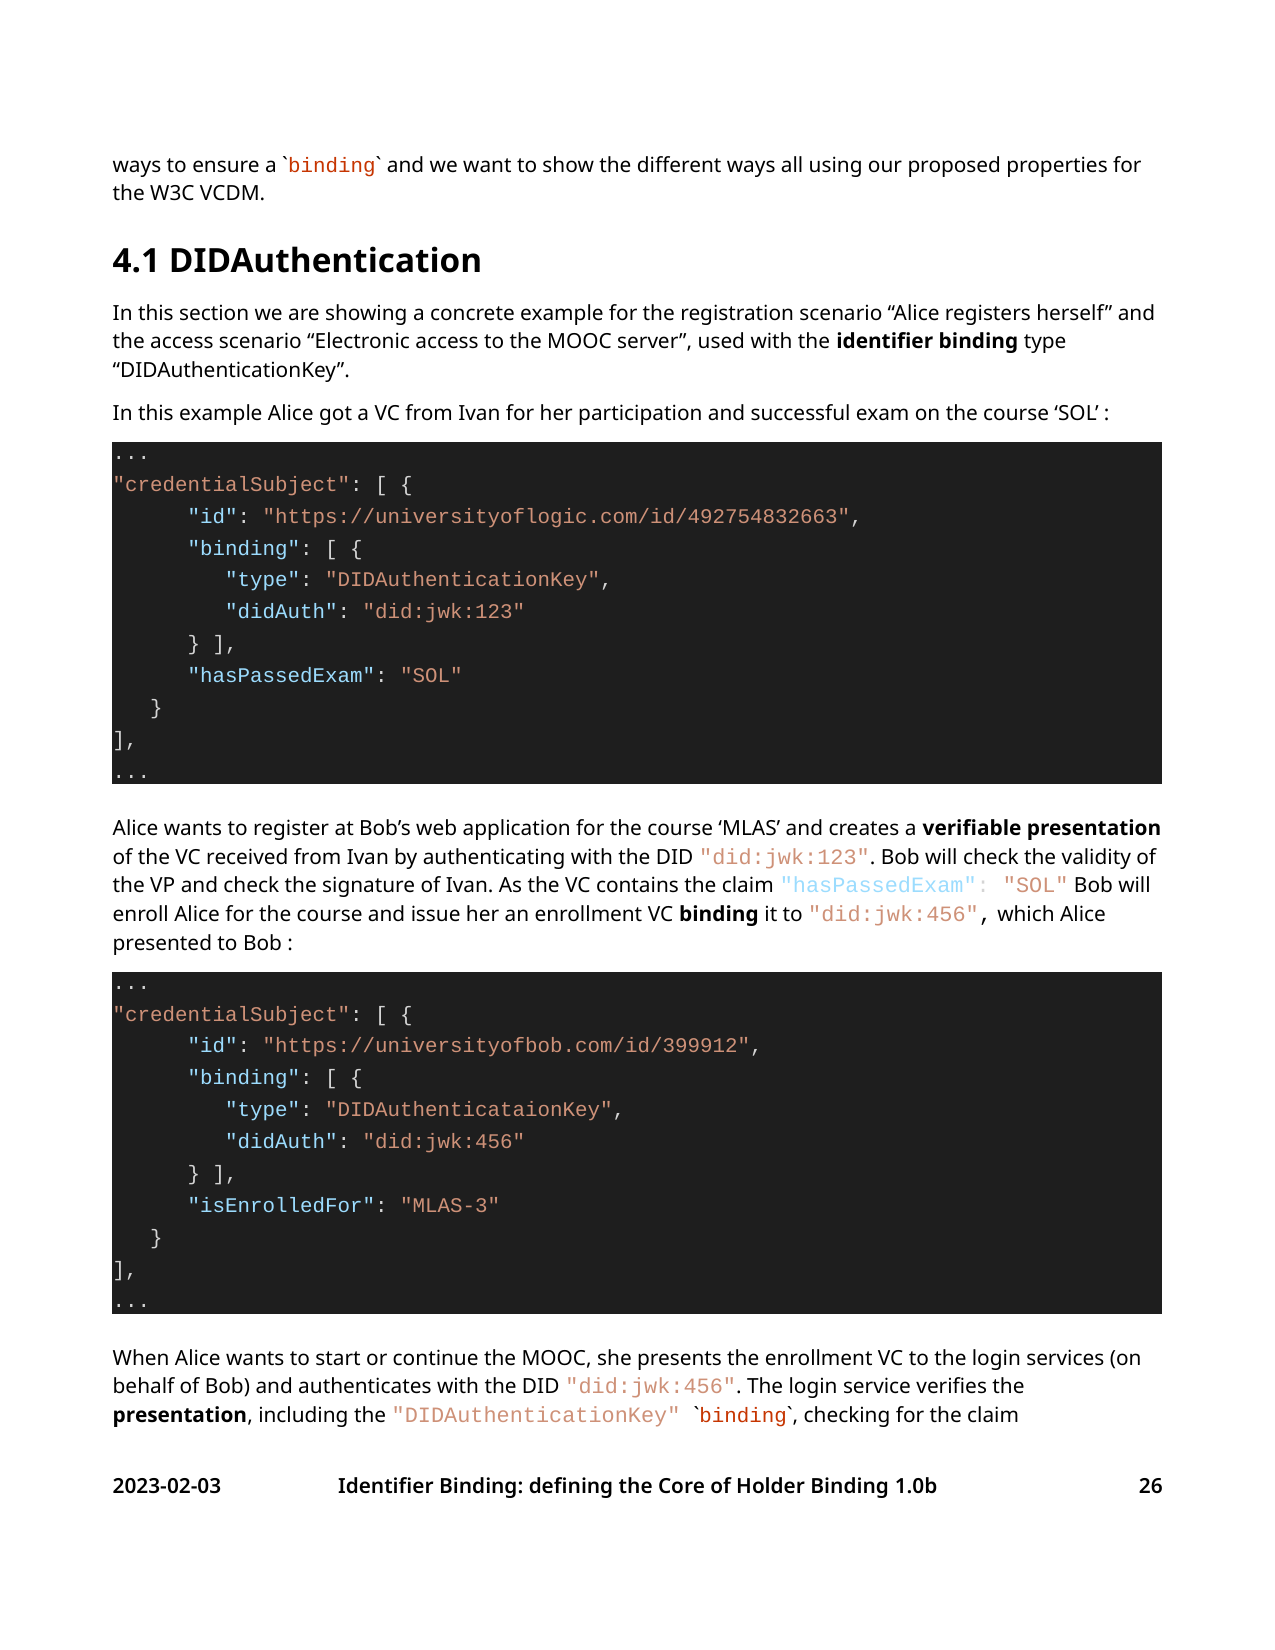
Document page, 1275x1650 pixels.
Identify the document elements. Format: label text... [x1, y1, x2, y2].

subtitle 4.1 DIDAuthentication [112, 237, 1162, 282]
text Alice wants to register at Bob’s web application for the course ‘MLAS’ and creates a verifiable presentation of the VC received from Ivan by authenticating with the DID "did:jwk:123". Bob will check the validity of the VP and check the signature of Ivan. As the VC contains the claim "hasPassedExam": "SOL" Bob will enroll Alice for the course and issue her an enrollment VC binding it to "did:jwk:456", which Alice presented to Bob : [112, 813, 1162, 957]
text "binding": [ { [112, 537, 1162, 561]
text } ], [112, 633, 1162, 657]
text "credentialSubject": [ { [112, 1004, 1162, 1027]
text "type": "DIDAuthenticationKey", [112, 569, 1162, 593]
text When Alice wants to start or continue the MOOC, she presents the enrollment VC to the login services (on behalf of Bob) and authenticates with the DID "did:jwk:456". The login service verifies the presentation, including the "DIDAuthenticationKey" `binding`, checking for the claim [112, 1343, 1162, 1429]
text ... [112, 972, 1162, 995]
text "isEnrolledFor": "MLAS-3" [112, 1195, 1162, 1218]
text "didAuth": "did:jwk:123" [112, 601, 1162, 625]
text ways to ensure a `binding` and we want to show the different ways all using our proposed properties for the W3C VCDM. [112, 150, 1162, 207]
text ... [112, 761, 1162, 784]
text } ], [112, 1163, 1162, 1187]
text "credentialSubject": [ { [112, 474, 1162, 497]
text } [112, 697, 1162, 721]
text In this example Alice got a VC from Ivan for her participation and successful exam on the course ‘SOL’ : [112, 398, 1162, 427]
text "binding": [ { [112, 1067, 1162, 1091]
text ], [112, 729, 1162, 752]
text "didAuth": "did:jwk:456" [112, 1131, 1162, 1155]
text "id": "https://universityoflogic.com/id/492754832663", [112, 506, 1162, 529]
text "hasPassedExam": "SOL" [112, 665, 1162, 689]
text In this section we are showing a concrete example for the registration scenario “Alice registers herself” and the access scenario “Electronic access to the MOOC server”, used with the identifier binding type “DIDAuthenticationKey”. [112, 298, 1162, 383]
text ... [112, 442, 1162, 466]
text "type": "DIDAuthenticataionKey", [112, 1099, 1162, 1123]
text "id": "https://universityofbob.com/id/399912", [112, 1036, 1162, 1059]
text ... [112, 1291, 1162, 1314]
text ], [112, 1259, 1162, 1282]
text } [112, 1227, 1162, 1250]
